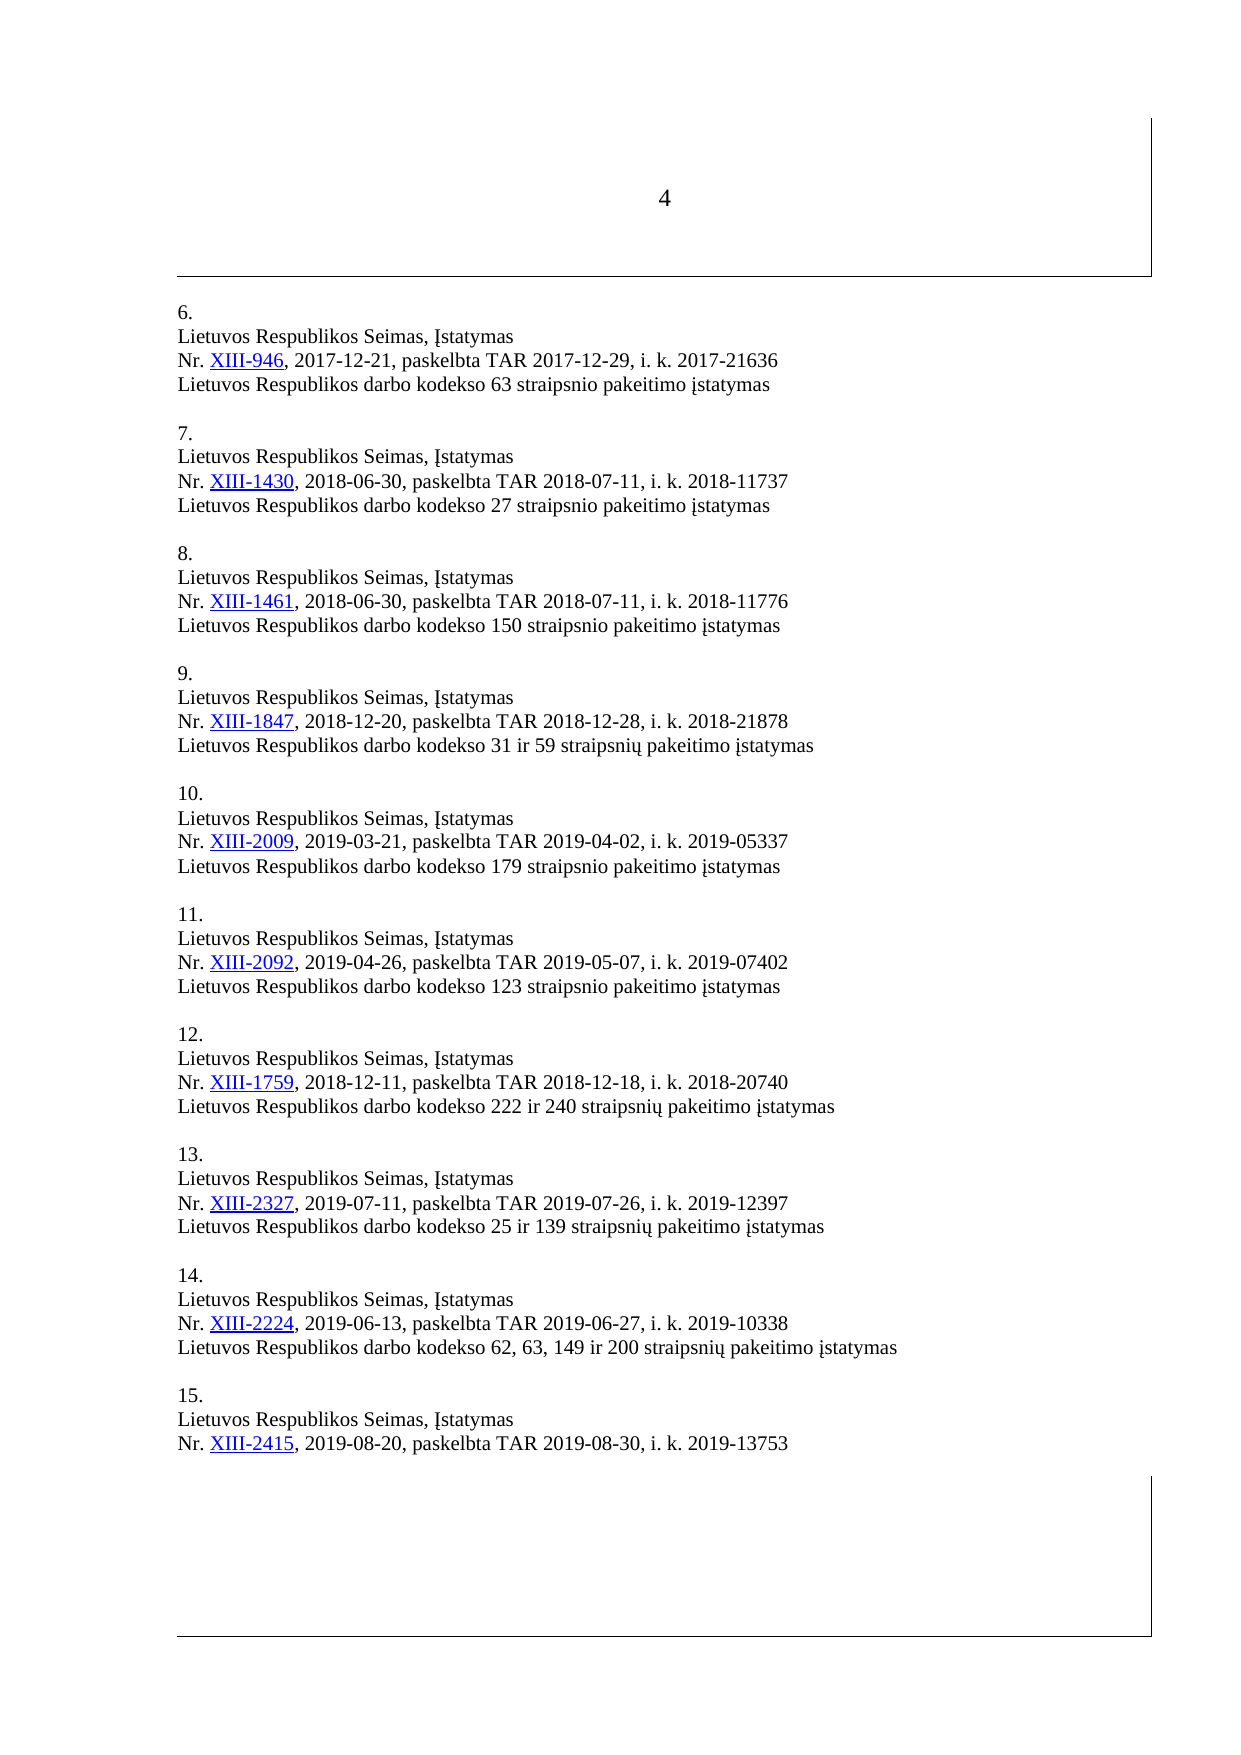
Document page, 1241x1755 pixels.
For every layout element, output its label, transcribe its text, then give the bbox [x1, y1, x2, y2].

text Lietuvos Respublikos Seimas, Įstatymas [177, 1046, 1152, 1070]
text Lietuvos Respublikos Seimas, Įstatymas [177, 805, 1152, 829]
text Nr. XIII-2327, 2019-07-11, paskelbta TAR 2019-07-26, i. k. 2019-12397 [177, 1190, 1152, 1214]
text Nr. XIII-2224, 2019-06-13, paskelbta TAR 2019-06-27, i. k. 2019-10338 [177, 1311, 1152, 1335]
text 10. [177, 781, 1152, 805]
text Lietuvos Respublikos Seimas, Įstatymas [177, 324, 1152, 348]
text Lietuvos Respublikos darbo kodekso 179 straipsnio pakeitimo įstatymas [177, 853, 1152, 878]
text Nr. XIII-1461, 2018-06-30, paskelbta TAR 2018-07-11, i. k. 2018-11776 [177, 589, 1152, 613]
text Lietuvos Respublikos Seimas, Įstatymas [177, 1287, 1152, 1311]
text Nr. XIII-2009, 2019-03-21, paskelbta TAR 2019-04-02, i. k. 2019-05337 [177, 829, 1152, 853]
text 13. [177, 1142, 1152, 1166]
text 14. [177, 1263, 1152, 1287]
text Nr. XIII-1847, 2018-12-20, paskelbta TAR 2018-12-28, i. k. 2018-21878 [177, 709, 1152, 733]
text Lietuvos Respublikos Seimas, Įstatymas [177, 685, 1152, 709]
text Nr. XIII-2415, 2019-08-20, paskelbta TAR 2019-08-30, i. k. 2019-13753 [177, 1431, 1152, 1455]
text Lietuvos Respublikos darbo kodekso 123 straipsnio pakeitimo įstatymas [177, 974, 1152, 998]
text 12. [177, 1022, 1152, 1046]
text Nr. XIII-1430, 2018-06-30, paskelbta TAR 2018-07-11, i. k. 2018-11737 [177, 468, 1152, 493]
text Nr. XIII-1759, 2018-12-11, paskelbta TAR 2018-12-18, i. k. 2018-20740 [177, 1070, 1152, 1094]
text Lietuvos Respublikos Seimas, Įstatymas [177, 444, 1152, 468]
text Lietuvos Respublikos darbo kodekso 150 straipsnio pakeitimo įstatymas [177, 613, 1152, 637]
text Lietuvos Respublikos Seimas, Įstatymas [177, 565, 1152, 589]
text Lietuvos Respublikos darbo kodekso 27 straipsnio pakeitimo įstatymas [177, 493, 1152, 517]
text 15. [177, 1383, 1152, 1407]
text Nr. XIII-2092, 2019-04-26, paskelbta TAR 2019-05-07, i. k. 2019-07402 [177, 950, 1152, 974]
text 11. [177, 902, 1152, 926]
text Lietuvos Respublikos darbo kodekso 63 straipsnio pakeitimo įstatymas [177, 372, 1152, 396]
text Lietuvos Respublikos darbo kodekso 31 ir 59 straipsnių pakeitimo įstatymas [177, 733, 1152, 757]
text 8. [177, 541, 1152, 565]
text 6. [177, 300, 1152, 324]
text Lietuvos Respublikos darbo kodekso 62, 63, 149 ir 200 straipsnių pakeitimo įstatymas [177, 1335, 1152, 1359]
text 7. [177, 420, 1152, 444]
text Nr. XIII-946, 2017-12-21, paskelbta TAR 2017-12-29, i. k. 2017-21636 [177, 348, 1152, 372]
text Lietuvos Respublikos darbo kodekso 222 ir 240 straipsnių pakeitimo įstatymas [177, 1094, 1152, 1118]
text 9. [177, 661, 1152, 685]
text Lietuvos Respublikos Seimas, Įstatymas [177, 926, 1152, 950]
text Lietuvos Respublikos Seimas, Įstatymas [177, 1407, 1152, 1431]
text Lietuvos Respublikos Seimas, Įstatymas [177, 1166, 1152, 1190]
text Lietuvos Respublikos darbo kodekso 25 ir 139 straipsnių pakeitimo įstatymas [177, 1214, 1152, 1238]
